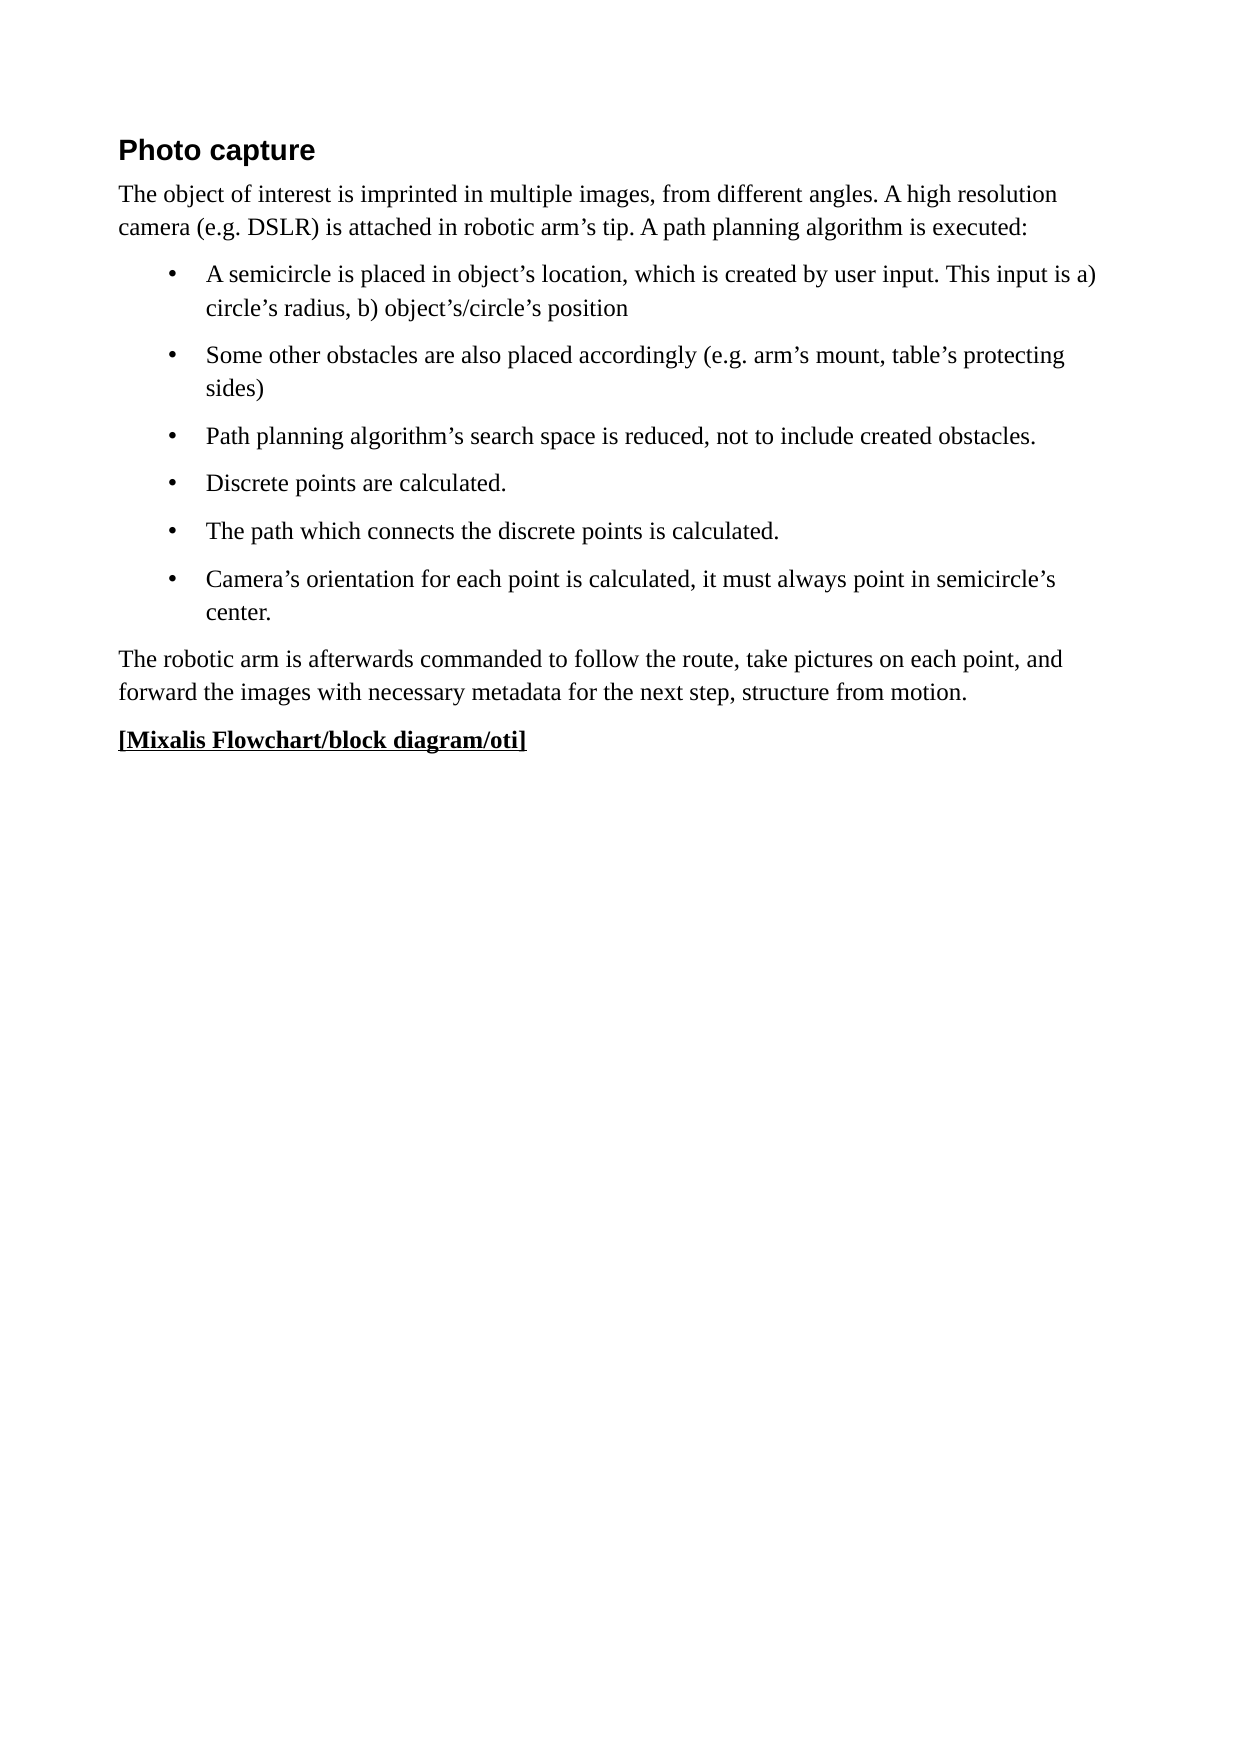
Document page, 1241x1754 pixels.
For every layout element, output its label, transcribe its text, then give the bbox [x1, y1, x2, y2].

list The path which connects the discrete points is calculated. [168, 516, 1122, 545]
text The robotic arm is afterwards commanded to follow the route, take pictures on each point, and forward the images with necessary metadata for the next step, structure from motion. [118, 644, 1122, 706]
list Discrete points are calculated. [168, 468, 1122, 497]
subtitle Photo capture [118, 133, 1122, 166]
text The object of interest is imprinted in multiple images, from different angles. A high resolution camera (e.g. DSLR) is attached in robotic arm’s tip. A path planning algorithm is executed: [118, 179, 1122, 241]
list A semicircle is placed in object’s location, which is created by user input. This input is a) circle’s radius, b) object’s/circle’s position [168, 259, 1122, 321]
list Some other obstacles are also placed accordingly (e.g. arm’s mount, table’s protecting sides) [168, 340, 1122, 402]
list Path planning algorithm’s search space is reduced, not to include created obstacles. [168, 421, 1122, 449]
text [Mixalis Flowchart/block diagram/oti] [118, 725, 1122, 754]
list Camera’s orientation for each point is calculated, it must always point in semicircle’s center. [168, 564, 1122, 625]
